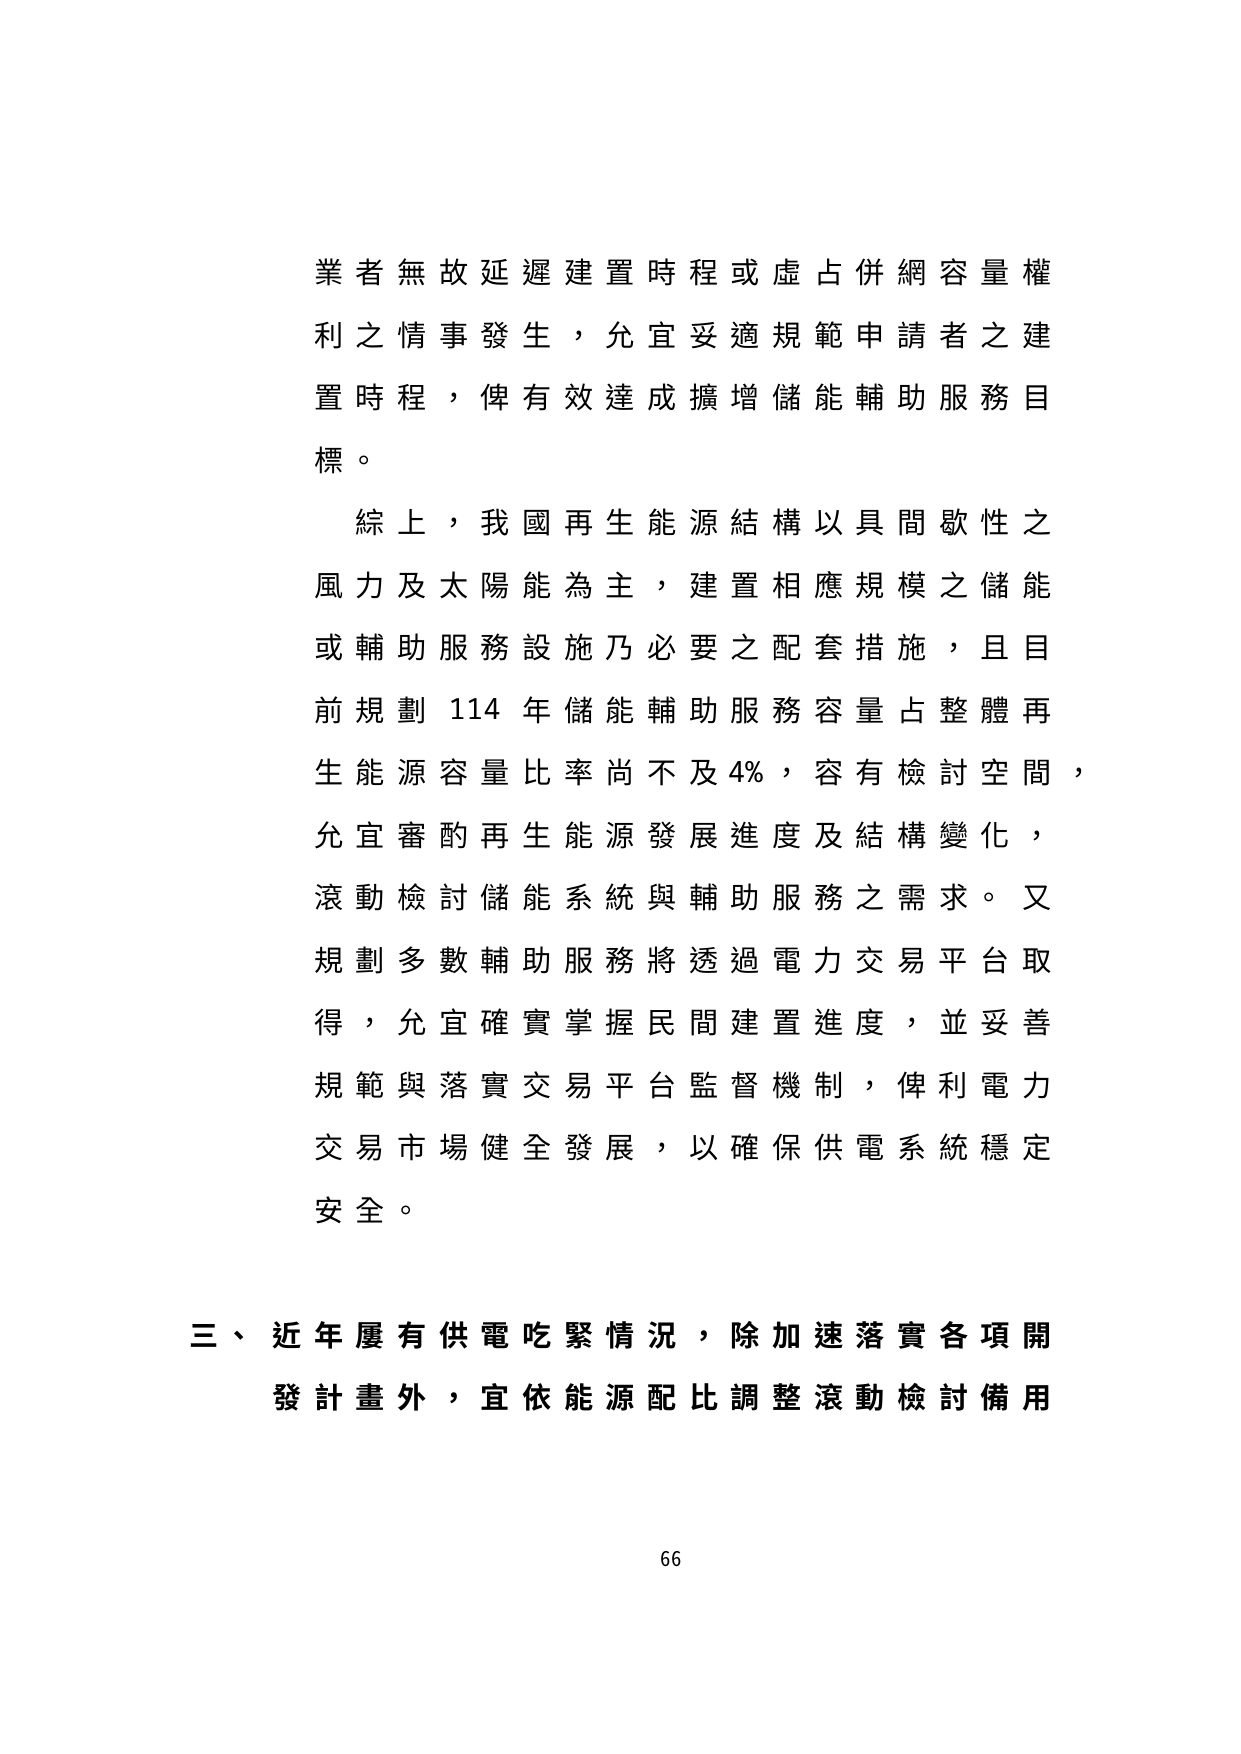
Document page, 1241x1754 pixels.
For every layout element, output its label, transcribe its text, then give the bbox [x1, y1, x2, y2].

text 三、近年屢有供電吃緊情況，除加速落實各項開發計畫外，宜依能源配比調整滾動檢討備用 [183, 1292, 1058, 1417]
text 業者無故延遲建置時程或虛占併網容量權利之情事發生，允宜妥適規範申請者之建置時程，俾有效達成擴增儲能輔助服務目標。 [271, 229, 1058, 479]
text 綜上，我國再生能源結構以具間歇性之風力及太陽能為主，建置相應規模之儲能或輔助服務設施乃必要之配套措施，且目前規劃114年儲能輔助服務容量占整體再生能源容量比率尚不及4%，容有檢討空間，允宜審酌再生能源發展進度及結構變化，滾動檢討儲能系統與輔助服務之需求。又規劃多數輔助服務將透過電力交易平台取得，允宜確實掌握民間建置進度，並妥善規範與落實交易平台監督機制，俾利電力交易市場健全發展，以確保供電系統穩定安全。 [271, 479, 1058, 1229]
